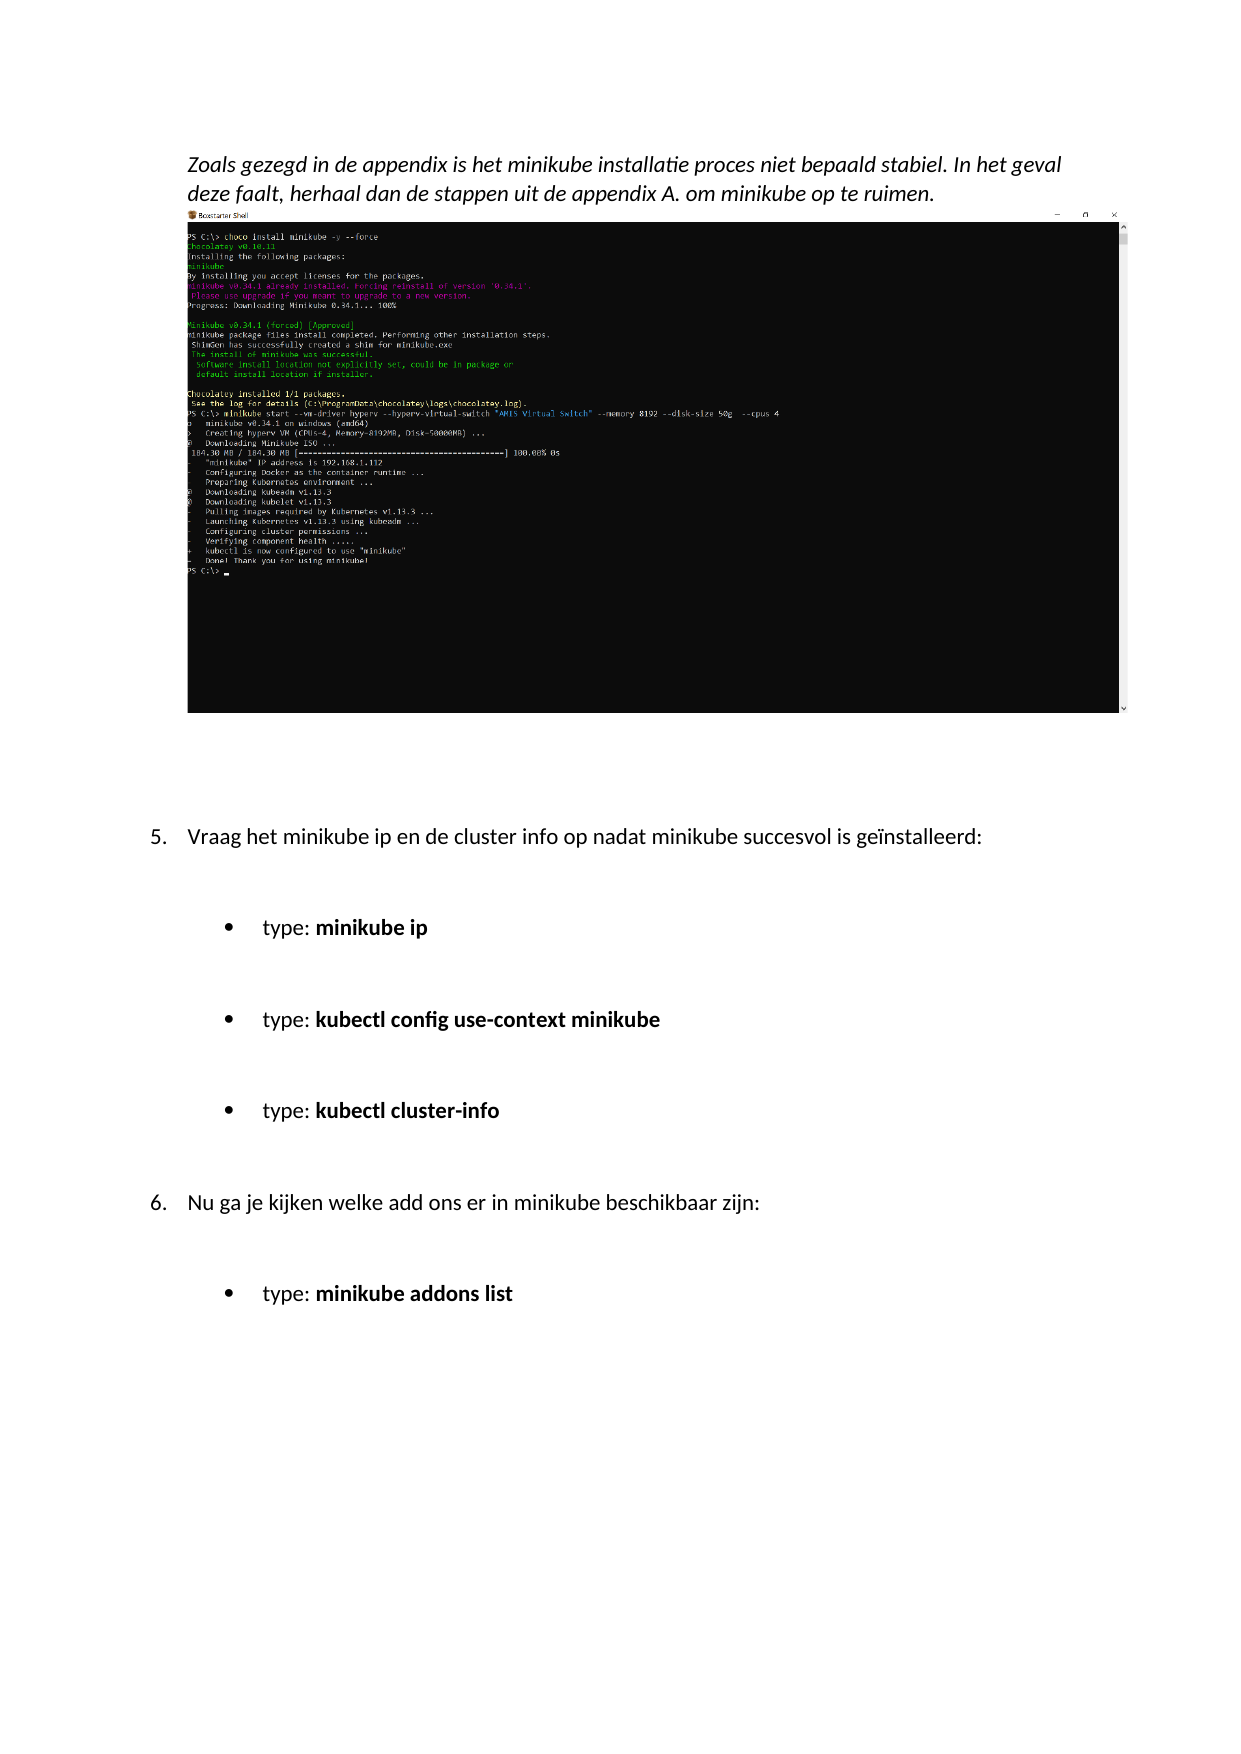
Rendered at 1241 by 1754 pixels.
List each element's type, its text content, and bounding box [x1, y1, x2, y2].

list type: minikube ip [225, 913, 1090, 941]
list Vraag het minikube ip en de cluster info op nadat minikube succesvol is geïnstalleerd: [150, 822, 1090, 850]
list type: minikube addons list [225, 1279, 1090, 1307]
list Nu ga je kijken welke add ons er in minikube beschikbaar zijn: [150, 1188, 1090, 1216]
text Zoals gezegd in de appendix is het minikube installatie proces niet bepaald stabiel. In het geval deze faalt, herhaal dan de stappen uit de appendix A. om minikube op te ruimen. [187, 150, 1090, 208]
list type: kubectl config use-context minikube [225, 1005, 1090, 1033]
list type: kubectl cluster-info [225, 1096, 1090, 1124]
